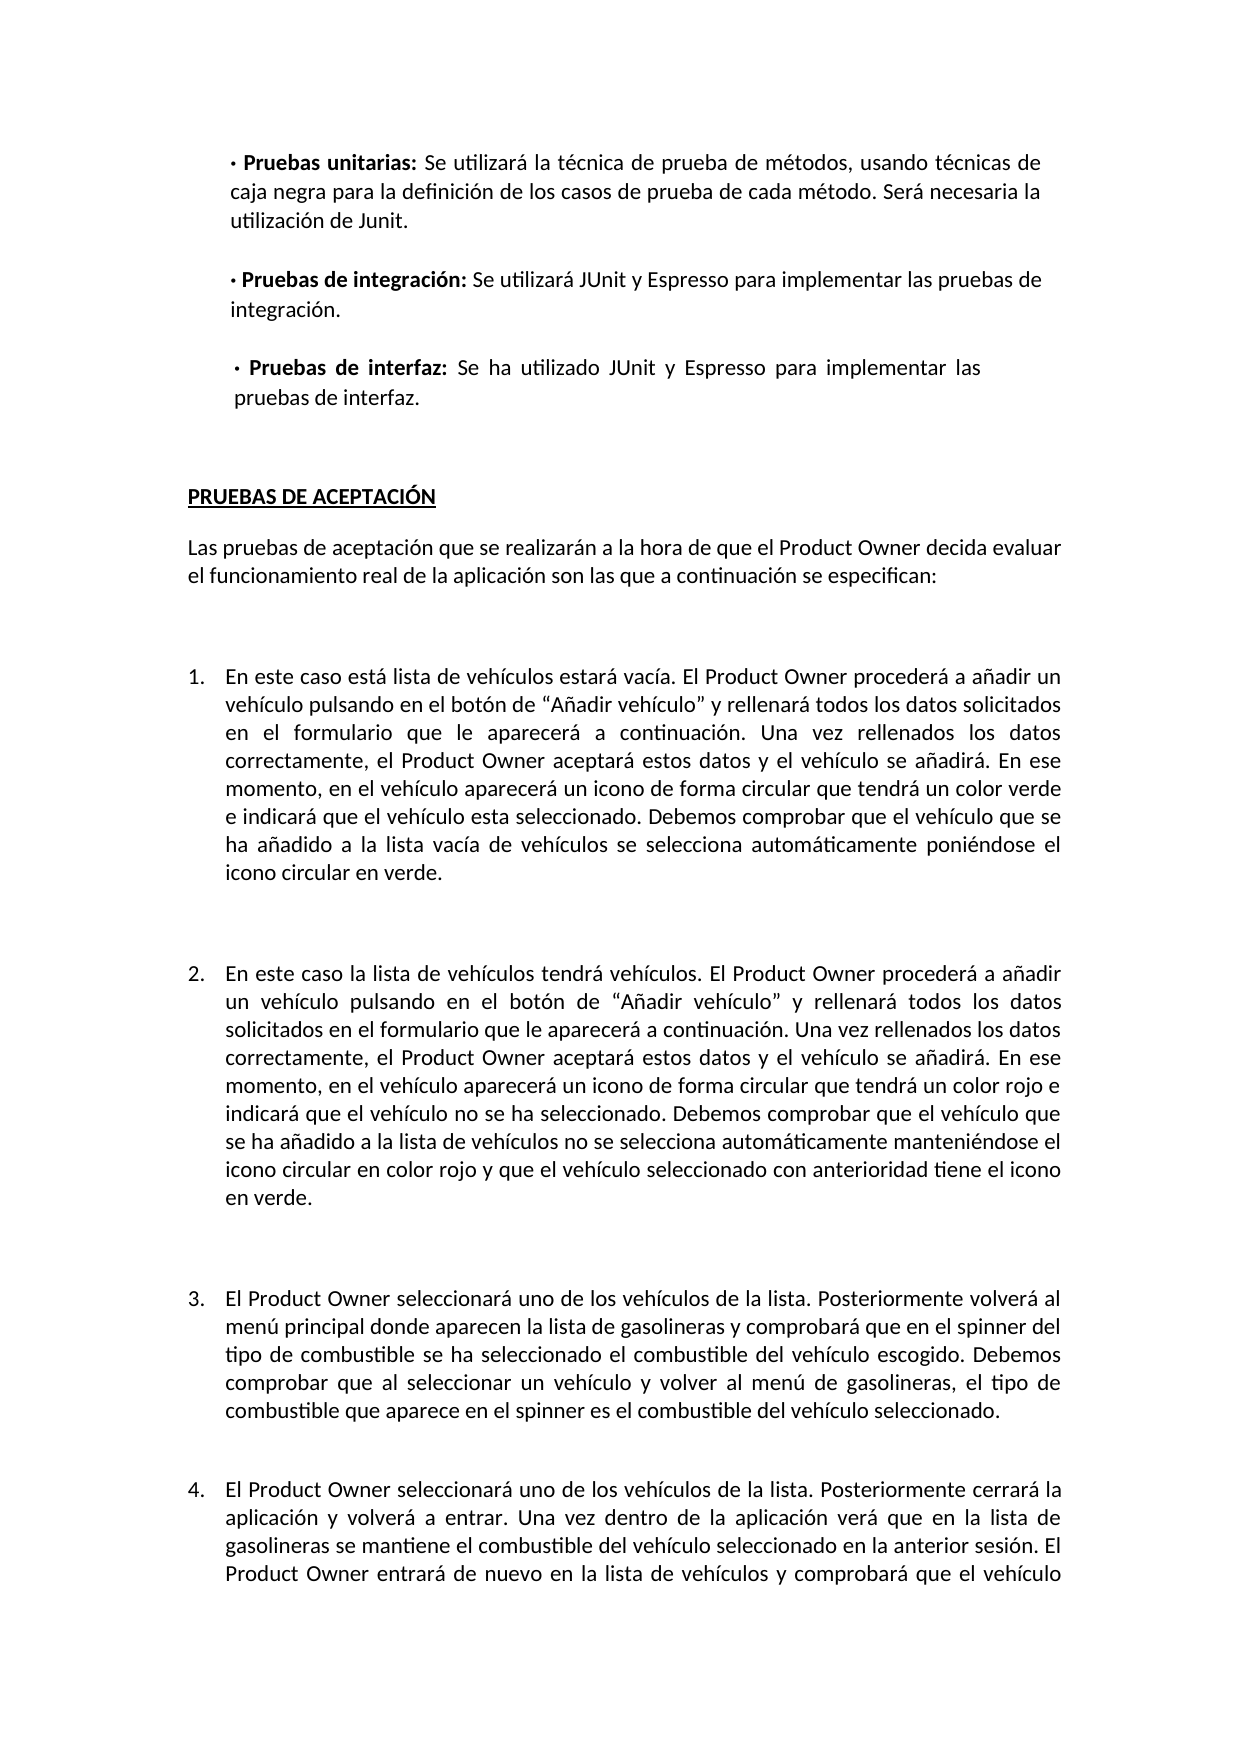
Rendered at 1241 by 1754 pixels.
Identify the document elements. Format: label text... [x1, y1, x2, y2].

text Las pruebas de aceptación que se realizarán a la hora de que el Product Owner decida evaluar el funcionamiento real de la aplicación son las que a continuación se especifican: [188, 533, 1063, 589]
list En este caso la lista de vehículos tendrá vehículos. El Product Owner procederá a añadir un vehículo pulsando en el botón de “Añadir vehículo” y rellenará todos los datos solicitados en el formulario que le aparecerá a continuación. Una vez rellenados los datos correctamente, el Product Owner aceptará estos datos y el vehículo se añadirá. En ese momento, en el vehículo aparecerá un icono de forma circular que tendrá un color rojo e indicará que el vehículo no se ha seleccionado. Debemos comprobar que el vehículo que se ha añadido a la lista de vehículos no se selecciona automáticamente manteniéndose el icono circular en color rojo y que el vehículo seleccionado con anterioridad tiene el icono en verde. [188, 959, 1063, 1211]
list En este caso está lista de vehículos estará vacía. El Product Owner procederá a añadir un vehículo pulsando en el botón de “Añadir vehículo” y rellenará todos los datos solicitados en el formulario que le aparecerá a continuación. Una vez rellenados los datos correctamente, el Product Owner aceptará estos datos y el vehículo se añadirá. En ese momento, en el vehículo aparecerá un icono de forma circular que tendrá un color verde e indicará que el vehículo esta seleccionado. Debemos comprobar que el vehículo que se ha añadido a la lista vacía de vehículos se selecciona automáticamente poniéndose el icono circular en verde. [188, 662, 1063, 886]
list El Product Owner seleccionará uno de los vehículos de la lista. Posteriormente cerrará la aplicación y volverá a entrar. Una vez dentro de la aplicación verá que en la lista de gasolineras se mantiene el combustible del vehículo seleccionado en la anterior sesión. El Product Owner entrará de nuevo en la lista de vehículos y comprobará que el vehículo [188, 1475, 1063, 1587]
list · Pruebas de interfaz: Se ha utilizado JUnit y Espresso para implementar las pruebas de interfaz. [234, 353, 982, 411]
list El Product Owner seleccionará uno de los vehículos de la lista. Posteriormente volverá al menú principal donde aparecen la lista de gasolineras y comprobará que en el spinner del tipo de combustible se ha seleccionado el combustible del vehículo escogido. Debemos comprobar que al seleccionar un vehículo y volver al menú de gasolineras, el tipo de combustible que aparece en el spinner es el combustible del vehículo seleccionado. [188, 1284, 1063, 1424]
list · Pruebas unitarias: Se utilizará la técnica de prueba de métodos, usando técnicas de caja negra para la definición de los casos de prueba de cada método. Será necesaria la utilización de Junit. [230, 148, 1043, 234]
list · Pruebas de integración: Se utilizará JUnit y Espresso para implementar las pruebas de integración. [230, 265, 1043, 323]
subtitle PRUEBAS DE ACEPTACIÓN [188, 482, 1063, 510]
